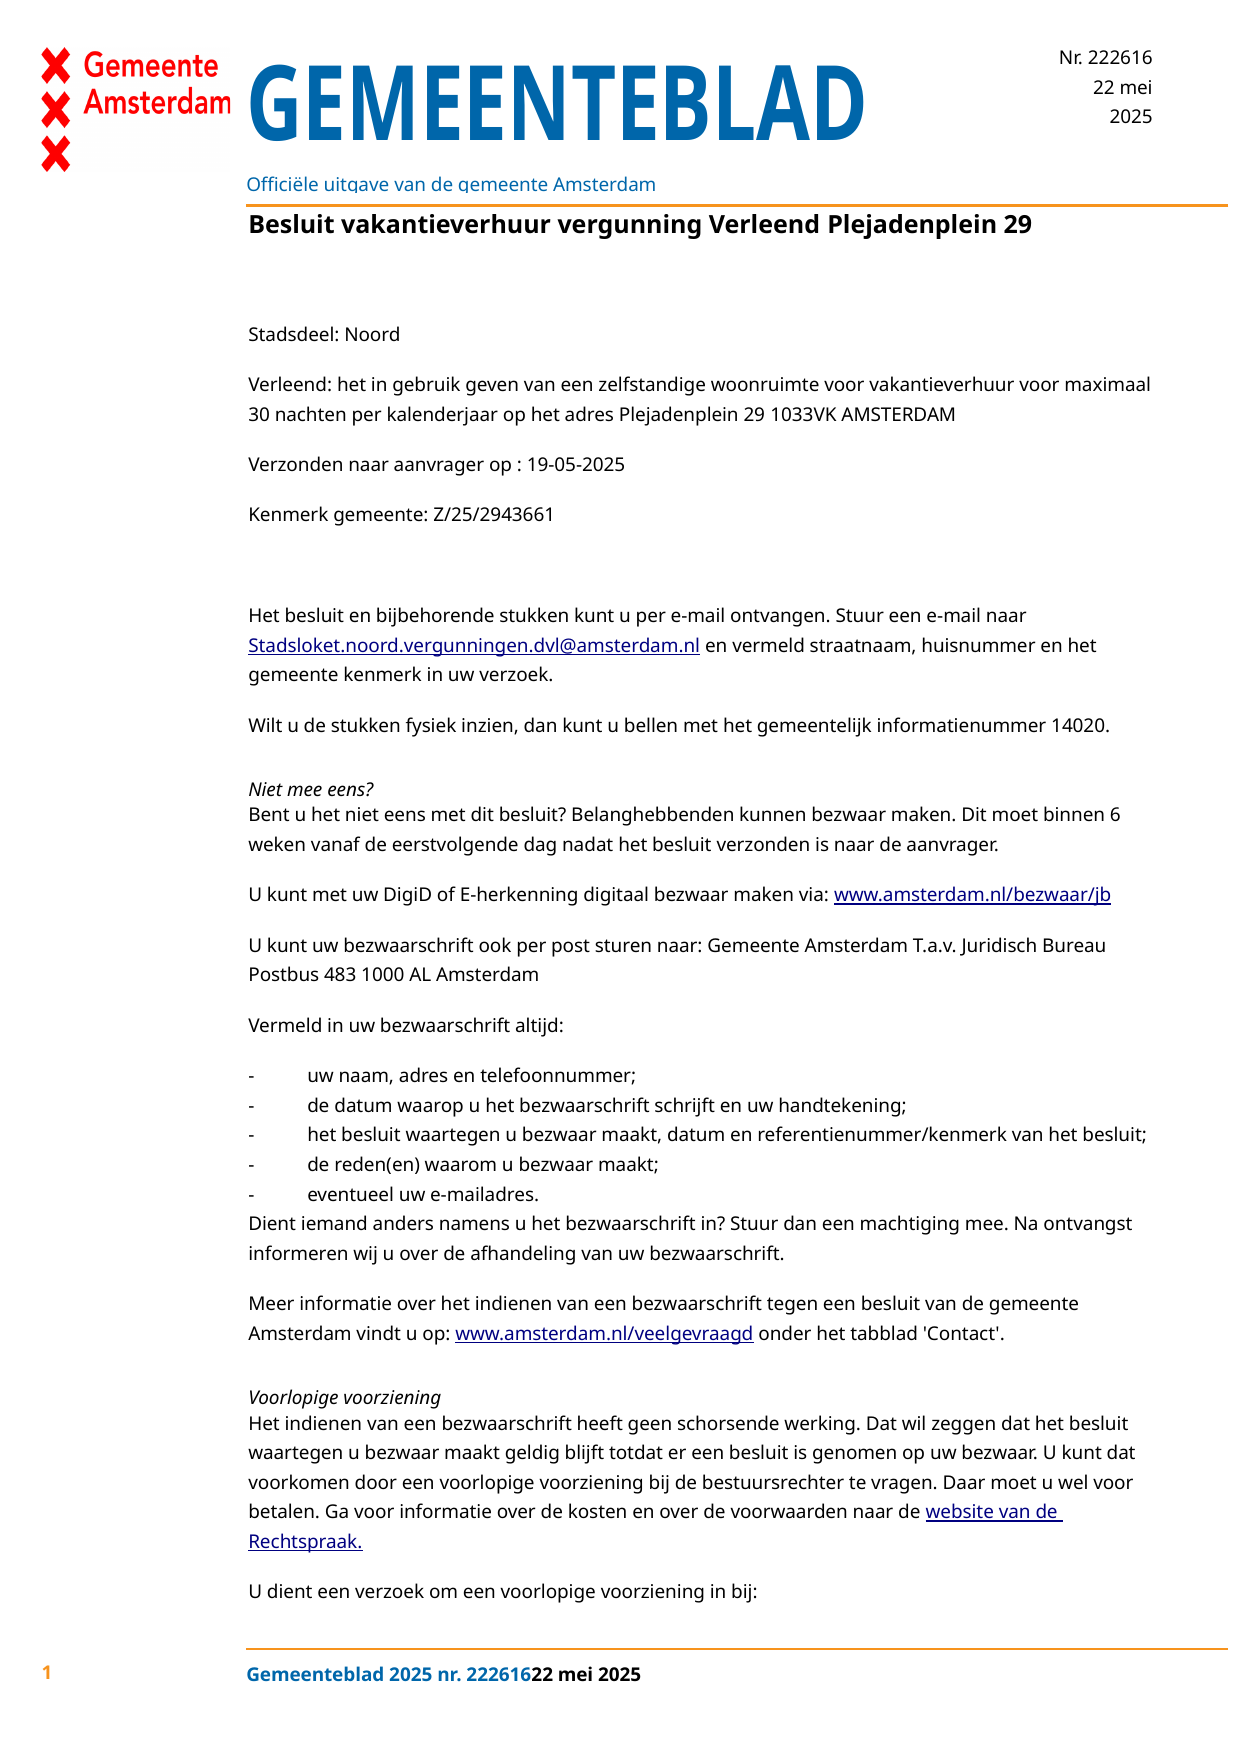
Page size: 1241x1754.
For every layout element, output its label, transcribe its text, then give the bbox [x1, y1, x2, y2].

text Stadsdeel: Noord [248, 321, 1152, 346]
picture [41, 47, 231, 172]
text Meer informatie over het indienen van een bezwaarschrift tegen een besluit van de gemeente Amsterdam vindt u op: www.amsterdam.nl/veelgevraagd onder het tabblad 'Contact'. [248, 1290, 1152, 1346]
list de datum waarop u het bezwaarschrift schrijft en uw handtekening; [248, 1092, 1152, 1118]
text Verzonden naar aanvrager op : 19-05-2025 [248, 451, 1152, 477]
text Wilt u de stukken fysiek inzien, dan kunt u bellen met het gemeentelijk informatienummer 14020. [248, 712, 1152, 738]
list eventueel uw e-mailadres. [248, 1181, 1152, 1207]
list het besluit waartegen u bezwaar maakt, datum en referentienummer/kenmerk van het besluit; [248, 1122, 1152, 1147]
text U kunt uw bezwaarschrift ook per post sturen naar: Gemeente Amsterdam T.a.v. Juridisch Bureau Postbus 483 1000 AL Amsterdam [248, 932, 1152, 987]
text U kunt met uw DigiD of E-herkenning digitaal bezwaar maken via: www.amsterdam.nl/bezwaar/jb [248, 882, 1152, 907]
text Vermeld in uw bezwaarschrift altijd: [248, 1012, 1152, 1038]
text Dient iemand anders namens u het bezwaarschrift in? Stuur dan een machtiging mee. Na ontvangst informeren wij u over de afhandeling van uw bezwaarschrift. [248, 1210, 1152, 1266]
text U dient een verzoek om een voorlopige voorziening in bij: [248, 1578, 1152, 1604]
text Kenmerk gemeente: Z/25/2943661 [248, 502, 1152, 527]
text Verleend: het in gebruik geven van een zelfstandige woonruimte voor vakantieverhuur voor maximaal 30 nachten per kalenderjaar op het adres Plejadenplein 29 1033VK AMSTERDAM [248, 371, 1152, 426]
text Bent u het niet eens met dit besluit? Belanghebbenden kunnen bezwaar maken. Dit moet binnen 6 weken vanaf de eerstvolgende dag nadat het besluit verzonden is naar de aanvrager. [248, 802, 1152, 857]
text Niet mee eens? [248, 776, 1152, 802]
list de reden(en) waarom u bezwaar maakt; [248, 1151, 1152, 1177]
text Het besluit en bijbehorende stukken kunt u per e-mail ontvangen. Stuur een e-mail naar Stadsloket.noord.vergunningen.dvl@amsterdam.nl en vermeld straatnaam, huisnummer en het gemeente kenmerk in uw verzoek. [248, 602, 1152, 687]
list uw naam, adres en telefoonnummer; [248, 1062, 1152, 1088]
text Het indienen van een bezwaarschrift heeft geen schorsende werking. Dat wil zeggen dat het besluit waartegen u bezwaar maakt geldig blijft totdat er een besluit is genomen op uw bezwaar. U kunt dat voorkomen door een voorlopige voorziening bij de bestuursrechter te vragen. Daar moet u wel voor betalen. Ga voor informatie over de kosten en over de voorwaarden naar de website van de Rechtspraak. [248, 1410, 1152, 1554]
text Voorlopige voorziening [248, 1384, 1152, 1410]
text Besluit vakantieverhuur vergunning Verleend Plejadenplein 29 [248, 207, 1152, 241]
